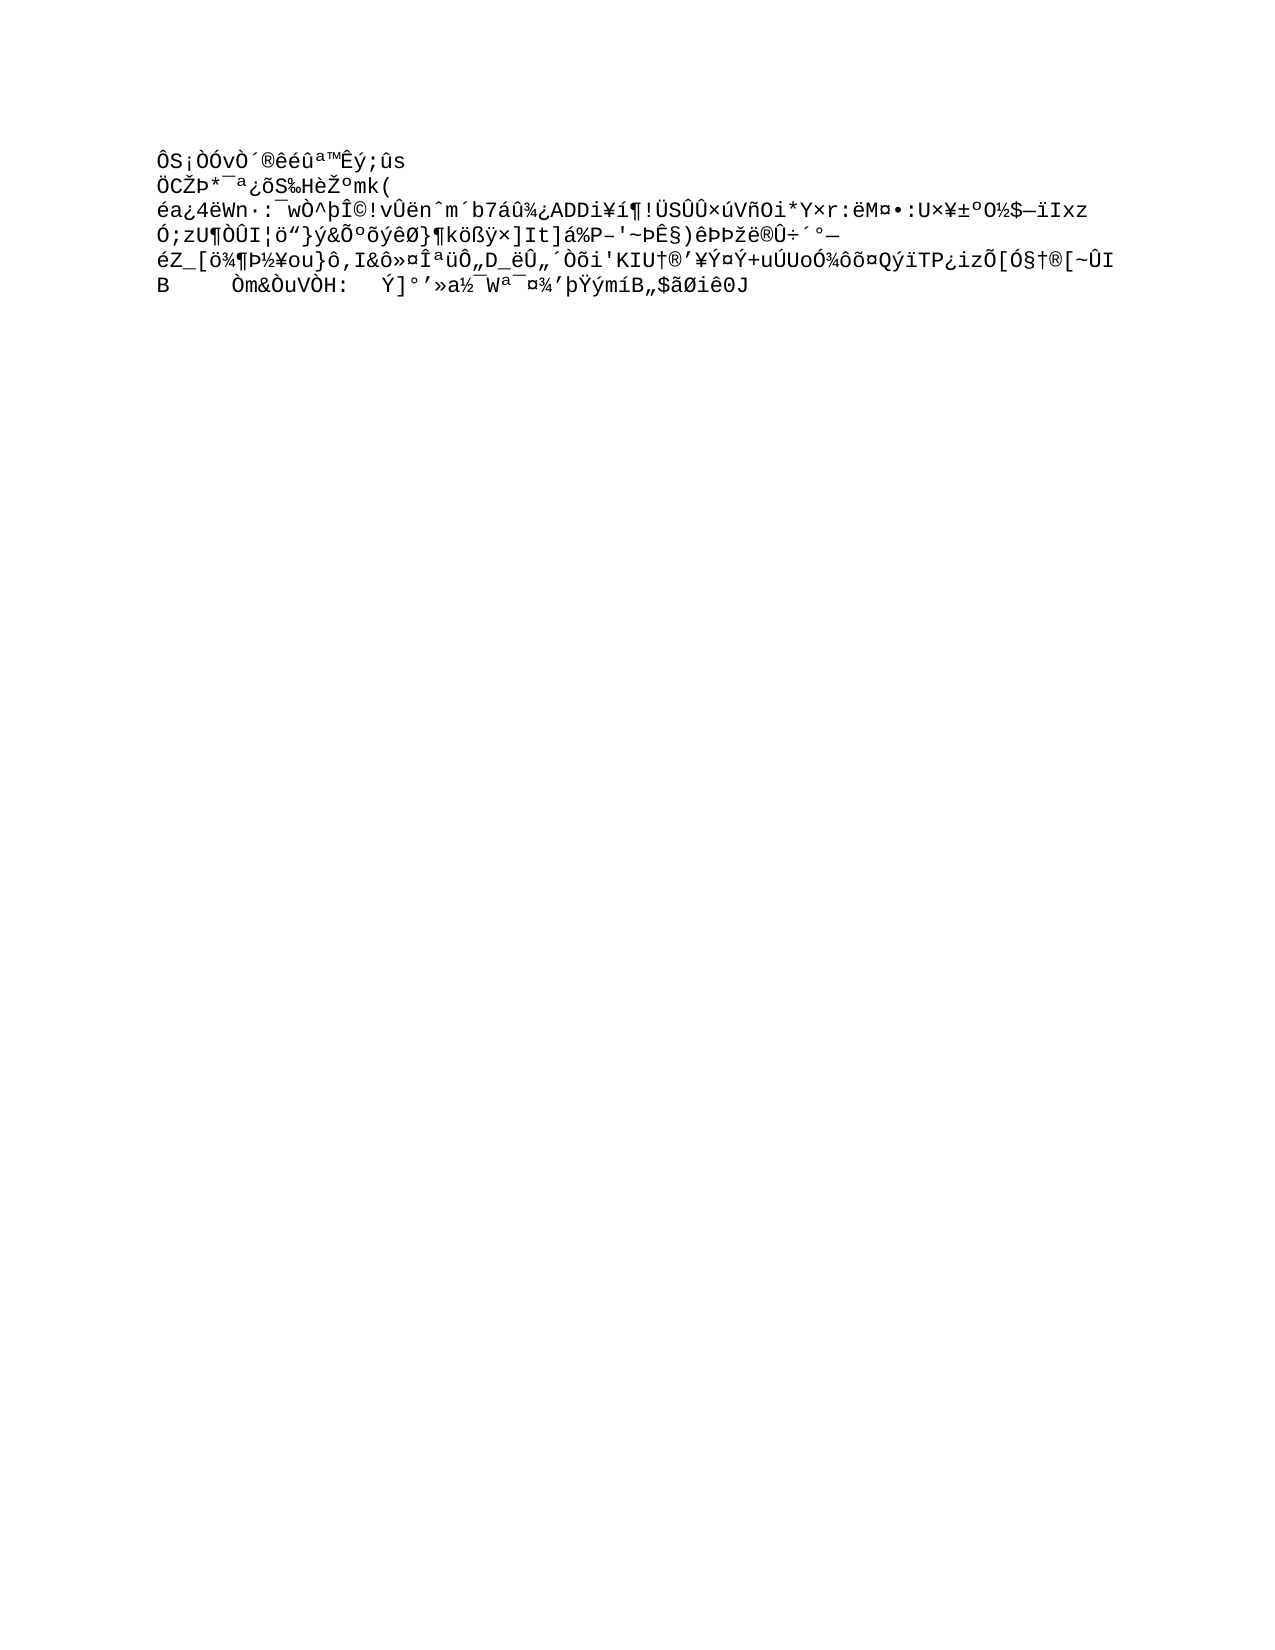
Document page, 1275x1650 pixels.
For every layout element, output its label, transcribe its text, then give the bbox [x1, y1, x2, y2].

text ÔS¡ÒÓvÒ´®êéûª™Êý;ûs [156, 150, 1118, 175]
text éa¿4­ëWn·:¯wÒ^þÎ©!vÛënˆm´b7áû¾¿ADDi¥í¶!ÜSÛÛ×úV­ñOi*Y×r:ëM¤•­:U×¥±ºO½$—ïIxz Ó­;zU¶ÒÛI¦ö“}ý&ÕºõýêØ}¶kößÿ×]It]á%P–'~ÞÊ§)êÞÞžë®Û÷´°—éZ_[ö¾¶Þ½¥ou}ô‚I&ô»¤ÎªüÔ„D_ëÛ„´Òõi'KIU†®’¥Ý¤Ý+uÚUoÓ¾ôõ¤QýïTP¿izÕ[Ó§†®[~ÛIB Òm&ÒuVÒH: Ý]°’»a½¯Wª¯¤¾’þŸýmíB„$ãØiê0J [156, 199, 1118, 299]
text ÖCŽÞ*¯ª¿õS‰HèŽºmk( [156, 175, 1118, 199]
